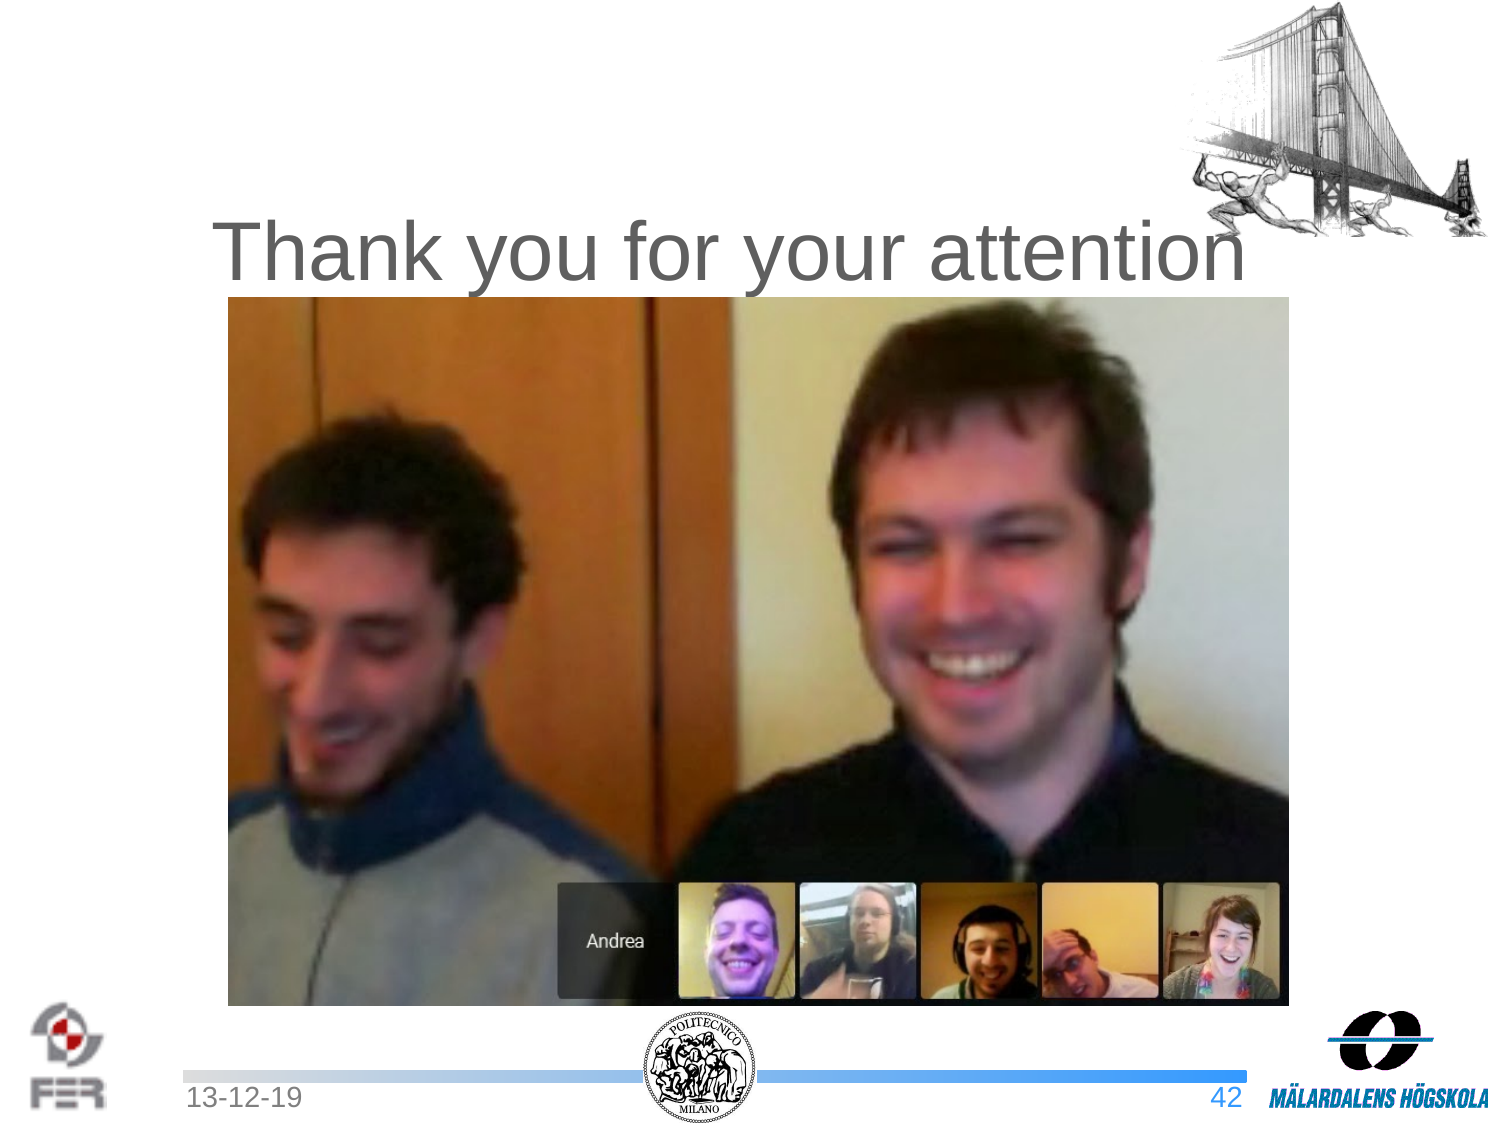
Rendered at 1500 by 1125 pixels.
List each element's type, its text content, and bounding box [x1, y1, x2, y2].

picture [1368, 1093, 1374, 1104]
picture [228, 297, 1289, 1006]
picture [1175, 0, 1488, 237]
picture [1269, 1011, 1488, 1108]
title Thank you for your attention [55, 153, 1406, 342]
picture [643, 1011, 757, 1123]
picture [1435, 1096, 1441, 1104]
text_box 13-12-19 [171, 1070, 396, 1114]
text_box [1186, 1070, 1258, 1114]
picture [1454, 1091, 1459, 1108]
picture [29, 987, 107, 1125]
